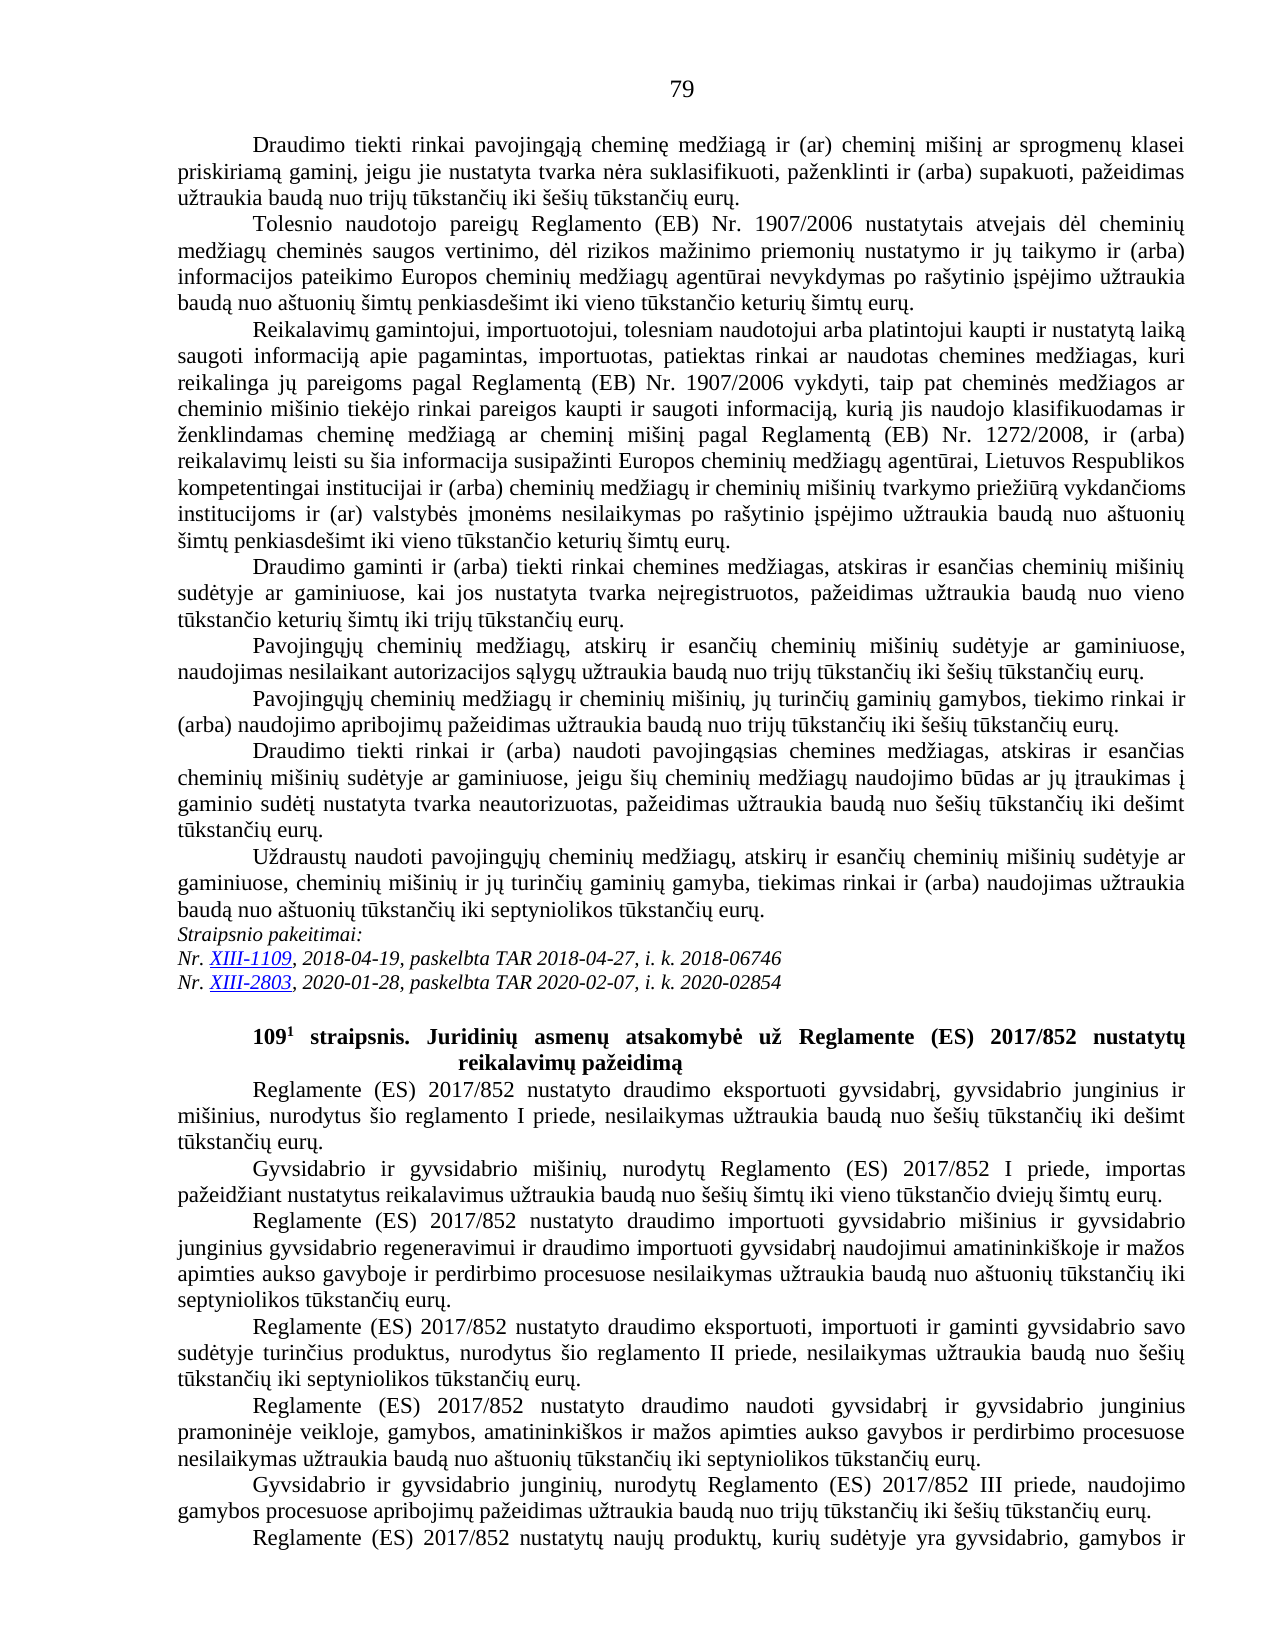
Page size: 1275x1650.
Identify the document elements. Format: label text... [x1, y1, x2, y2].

text Gyvsidabrio ir gyvsidabrio mišinių, nurodytų Reglamento (ES) 2017/852 I priede, importas pažeidžiant nustatytus reikalavimus užtraukia baudą nuo šešių šimtų iki vieno tūkstančio dviejų šimtų eurų. [177, 1155, 1186, 1207]
text Gyvsidabrio ir gyvsidabrio junginių, nurodytų Reglamento (ES) 2017/852 III priede, naudojimo gamybos procesuose apribojimų pažeidimas užtraukia baudą nuo trijų tūkstančių iki šešių tūkstančių eurų. [177, 1471, 1186, 1524]
text Pavojingųjų cheminių medžiagų ir cheminių mišinių, jų turinčių gaminių gamybos, tiekimo rinkai ir (arba) naudojimo apribojimų pažeidimas užtraukia baudą nuo trijų tūkstančių iki šešių tūkstančių eurų. [177, 685, 1186, 737]
text Draudimo tiekti rinkai pavojingąją cheminę medžiagą ir (ar) cheminį mišinį ar sprogmenų klasei priskiriamą gaminį, jeigu jie nustatyta tvarka nėra suklasifikuoti, paženklinti ir (arba) supakuoti, pažeidimas užtraukia baudą nuo trijų tūkstančių iki šešių tūkstančių eurų. [177, 131, 1186, 210]
text Reglamente (ES) 2017/852 nustatyto draudimo importuoti gyvsidabrio mišinius ir gyvsidabrio junginius gyvsidabrio regeneravimui ir draudimo importuoti gyvsidabrį naudojimui amatininkiškoje ir mažos apimties aukso gavyboje ir perdirbimo procesuose nesilaikymas užtraukia baudą nuo aštuonių tūkstančių iki septyniolikos tūkstančių eurų. [177, 1207, 1186, 1313]
text Nr. XIII-2803, 2020-01-28, paskelbta TAR 2020-02-07, i. k. 2020-02854 [177, 970, 1186, 994]
text Reglamente (ES) 2017/852 nustatyto draudimo eksportuoti, importuoti ir gaminti gyvsidabrio savo sudėtyje turinčius produktus, nurodytus šio reglamento II priede, nesilaikymas užtraukia baudą nuo šešių tūkstančių iki septyniolikos tūkstančių eurų. [177, 1313, 1186, 1392]
text Reglamente (ES) 2017/852 nustatytų naujų produktų, kurių sudėtyje yra gyvsidabrio, gamybos ir [177, 1524, 1186, 1550]
text Tolesnio naudotojo pareigų Reglamento (EB) Nr. 1907/2006 nustatytais atvejais dėl cheminių medžiagų cheminės saugos vertinimo, dėl rizikos mažinimo priemonių nustatymo ir jų taikymo ir (arba) informacijos pateikimo Europos cheminių medžiagų agentūrai nevykdymas po rašytinio įspėjimo užtraukia baudą nuo aštuonių šimtų penkiasdešimt iki vieno tūkstančio keturių šimtų eurų. [177, 210, 1186, 316]
text Draudimo tiekti rinkai ir (arba) naudoti pavojingąsias chemines medžiagas, atskiras ir esančias cheminių mišinių sudėtyje ar gaminiuose, jeigu šių cheminių medžiagų naudojimo būdas ar jų įtraukimas į gaminio sudėtį nustatyta tvarka neautorizuotas, pažeidimas užtraukia baudą nuo šešių tūkstančių iki dešimt tūkstančių eurų. [177, 737, 1186, 843]
text Reglamente (ES) 2017/852 nustatyto draudimo naudoti gyvsidabrį ir gyvsidabrio junginius pramoninėje veikloje, gamybos, amatininkiškos ir mažos apimties aukso gavybos ir perdirbimo procesuose nesilaikymas užtraukia baudą nuo aštuonių tūkstančių iki septyniolikos tūkstančių eurų. [177, 1392, 1186, 1471]
text Nr. XIII-1109, 2018-04-19, paskelbta TAR 2018-04-27, i. k. 2018-06746 [177, 946, 1186, 970]
text Reglamente (ES) 2017/852 nustatyto draudimo eksportuoti gyvsidabrį, gyvsidabrio junginius ir mišinius, nurodytus šio reglamento I priede, nesilaikymas užtraukia baudą nuo šešių tūkstančių iki dešimt tūkstančių eurų. [177, 1076, 1186, 1155]
text Draudimo gaminti ir (arba) tiekti rinkai chemines medžiagas, atskiras ir esančias cheminių mišinių sudėtyje ar gaminiuose, kai jos nustatyta tvarka neįregistruotos, pažeidimas užtraukia baudą nuo vieno tūkstančio keturių šimtų iki trijų tūkstančių eurų. [177, 553, 1186, 632]
text 1091 straipsnis. Juridinių asmenų atsakomybė už Reglamente (ES) 2017/852 nustatytų reikalavimų pažeidimą [252, 1023, 1186, 1076]
text Reikalavimų gamintojui, importuotojui, tolesniam naudotojui arba platintojui kaupti ir nustatytą laiką saugoti informaciją apie pagamintas, importuotas, patiektas rinkai ar naudotas chemines medžiagas, kuri reikalinga jų pareigoms pagal Reglamentą (EB) Nr. 1907/2006 vykdyti, taip pat cheminės medžiagos ar cheminio mišinio tiekėjo rinkai pareigos kaupti ir saugoti informaciją, kurią jis naudojo klasifikuodamas ir ženklindamas cheminę medžiagą ar cheminį mišinį pagal Reglamentą (EB) Nr. 1272/2008, ir (arba) reikalavimų leisti su šia informacija susipažinti Europos cheminių medžiagų agentūrai, Lietuvos Respublikos kompetentingai institucijai ir (arba) cheminių medžiagų ir cheminių mišinių tvarkymo priežiūrą vykdančioms institucijoms ir (ar) valstybės įmonėms nesilaikymas po rašytinio įspėjimo užtraukia baudą nuo aštuonių šimtų penkiasdešimt iki vieno tūkstančio keturių šimtų eurų. [177, 316, 1186, 553]
text Pavojingųjų cheminių medžiagų, atskirų ir esančių cheminių mišinių sudėtyje ar gaminiuose, naudojimas nesilaikant autorizacijos sąlygų užtraukia baudą nuo trijų tūkstančių iki šešių tūkstančių eurų. [177, 632, 1186, 685]
text Uždraustų naudoti pavojingųjų cheminių medžiagų, atskirų ir esančių cheminių mišinių sudėtyje ar gaminiuose, cheminių mišinių ir jų turinčių gaminių gamyba, tiekimas rinkai ir (arba) naudojimas užtraukia baudą nuo aštuonių tūkstančių iki septyniolikos tūkstančių eurų. [177, 843, 1186, 922]
text Straipsnio pakeitimai: [177, 922, 1186, 946]
